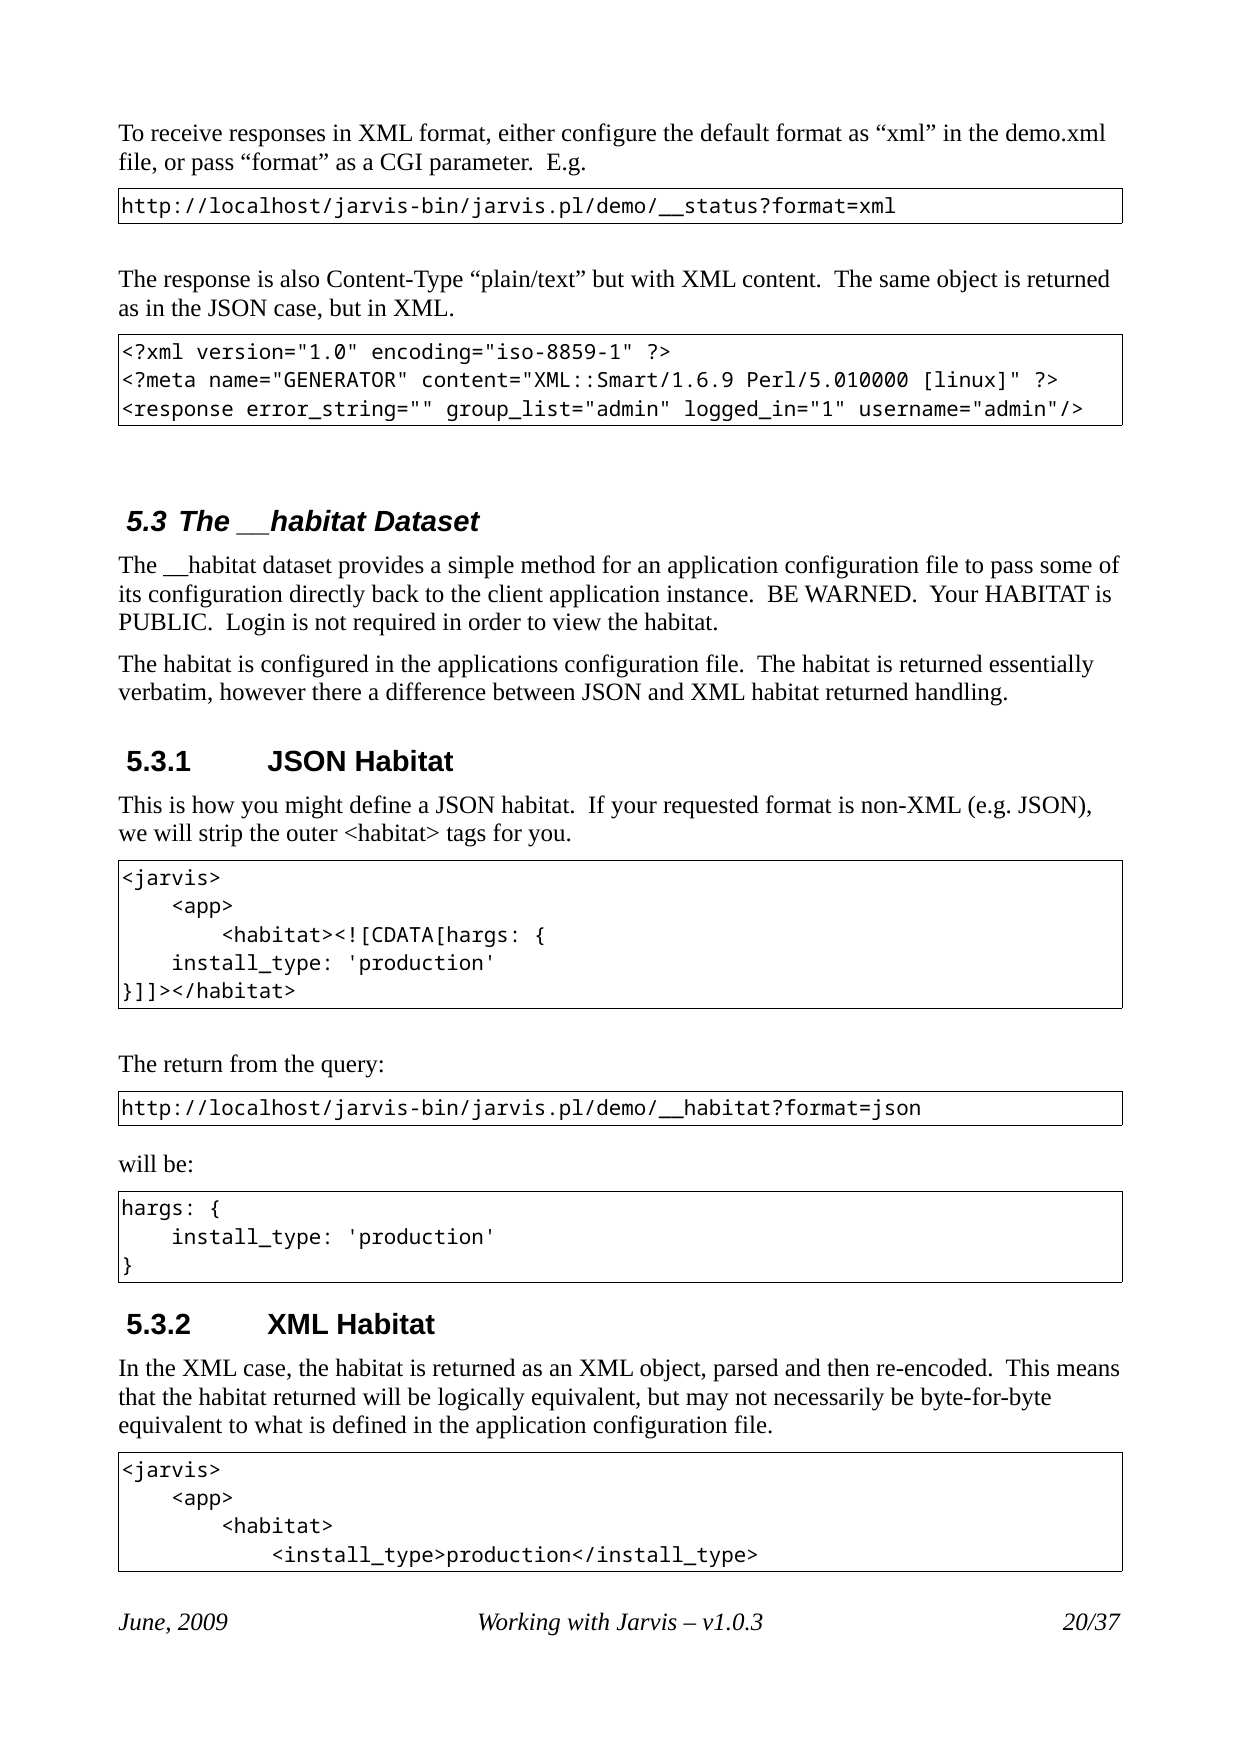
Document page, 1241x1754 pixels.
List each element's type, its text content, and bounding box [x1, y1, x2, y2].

subtitle The __habitat Dataset [118, 504, 1122, 537]
text In the XML case, the habitat is returned as an XML object, parsed and then re-encoded. This means that the habitat returned will be logically equivalent, but may not necessarily be byte-for-byte equivalent to what is defined in the application configuration file. [118, 1353, 1122, 1439]
text The return from the query: [118, 1049, 1122, 1078]
text <?meta name="GENERATOR" content="XML::Smart/1.6.9 Perl/5.010000 [linux]" ?> [119, 362, 1122, 391]
text http://localhost/jarvis-bin/jarvis.pl/demo/__status?format=xml [119, 189, 1122, 223]
text install_type: 'production' [119, 945, 1122, 973]
text } [119, 1247, 1122, 1282]
text <habitat><![CDATA[hargs: { [119, 917, 1122, 945]
text <app> [119, 888, 1122, 917]
text hargs: { [119, 1192, 1122, 1219]
text http://localhost/jarvis-bin/jarvis.pl/demo/__habitat?format=json [119, 1092, 1122, 1125]
text <install_type>production</install_type> [119, 1537, 1122, 1571]
text <jarvis> [119, 1453, 1122, 1480]
text This is how you might define a JSON habitat. If your requested format is non-XML (e.g. JSON), we will strip the outer <habitat> tags for you. [118, 790, 1122, 847]
text The __habitat dataset provides a simple method for an application configuration file to pass some of its configuration directly back to the client application instance. BE WARNED. Your HABITAT is PUBLIC. Login is not required in order to view the habitat. [118, 550, 1122, 636]
text The habitat is configured in the applications configuration file. The habitat is returned essentially verbatim, however there a difference between JSON and XML habitat returned handling. [118, 649, 1122, 706]
text To receive responses in XML format, either configure the default format as “xml” in the demo.xml file, or pass “format” as a CGI parameter. E.g. [118, 118, 1122, 176]
text will be: [118, 1149, 1122, 1178]
subtitle XML Habitat [118, 1307, 1122, 1340]
text <jarvis> [119, 861, 1122, 888]
text The response is also Content-Type “plain/text” but with XML content. The same object is returned as in the JSON case, but in XML. [118, 264, 1122, 321]
text install_type: 'production' [119, 1219, 1122, 1247]
text <?xml version="1.0" encoding="iso-8859-1" ?> [119, 335, 1122, 362]
text <app> [119, 1480, 1122, 1508]
text <response error_string="" group_list="admin" logged_in="1" username="admin"/> [119, 391, 1122, 425]
subtitle JSON Habitat [118, 744, 1122, 777]
text }]]></habitat> [119, 973, 1122, 1008]
text <habitat> [119, 1508, 1122, 1537]
